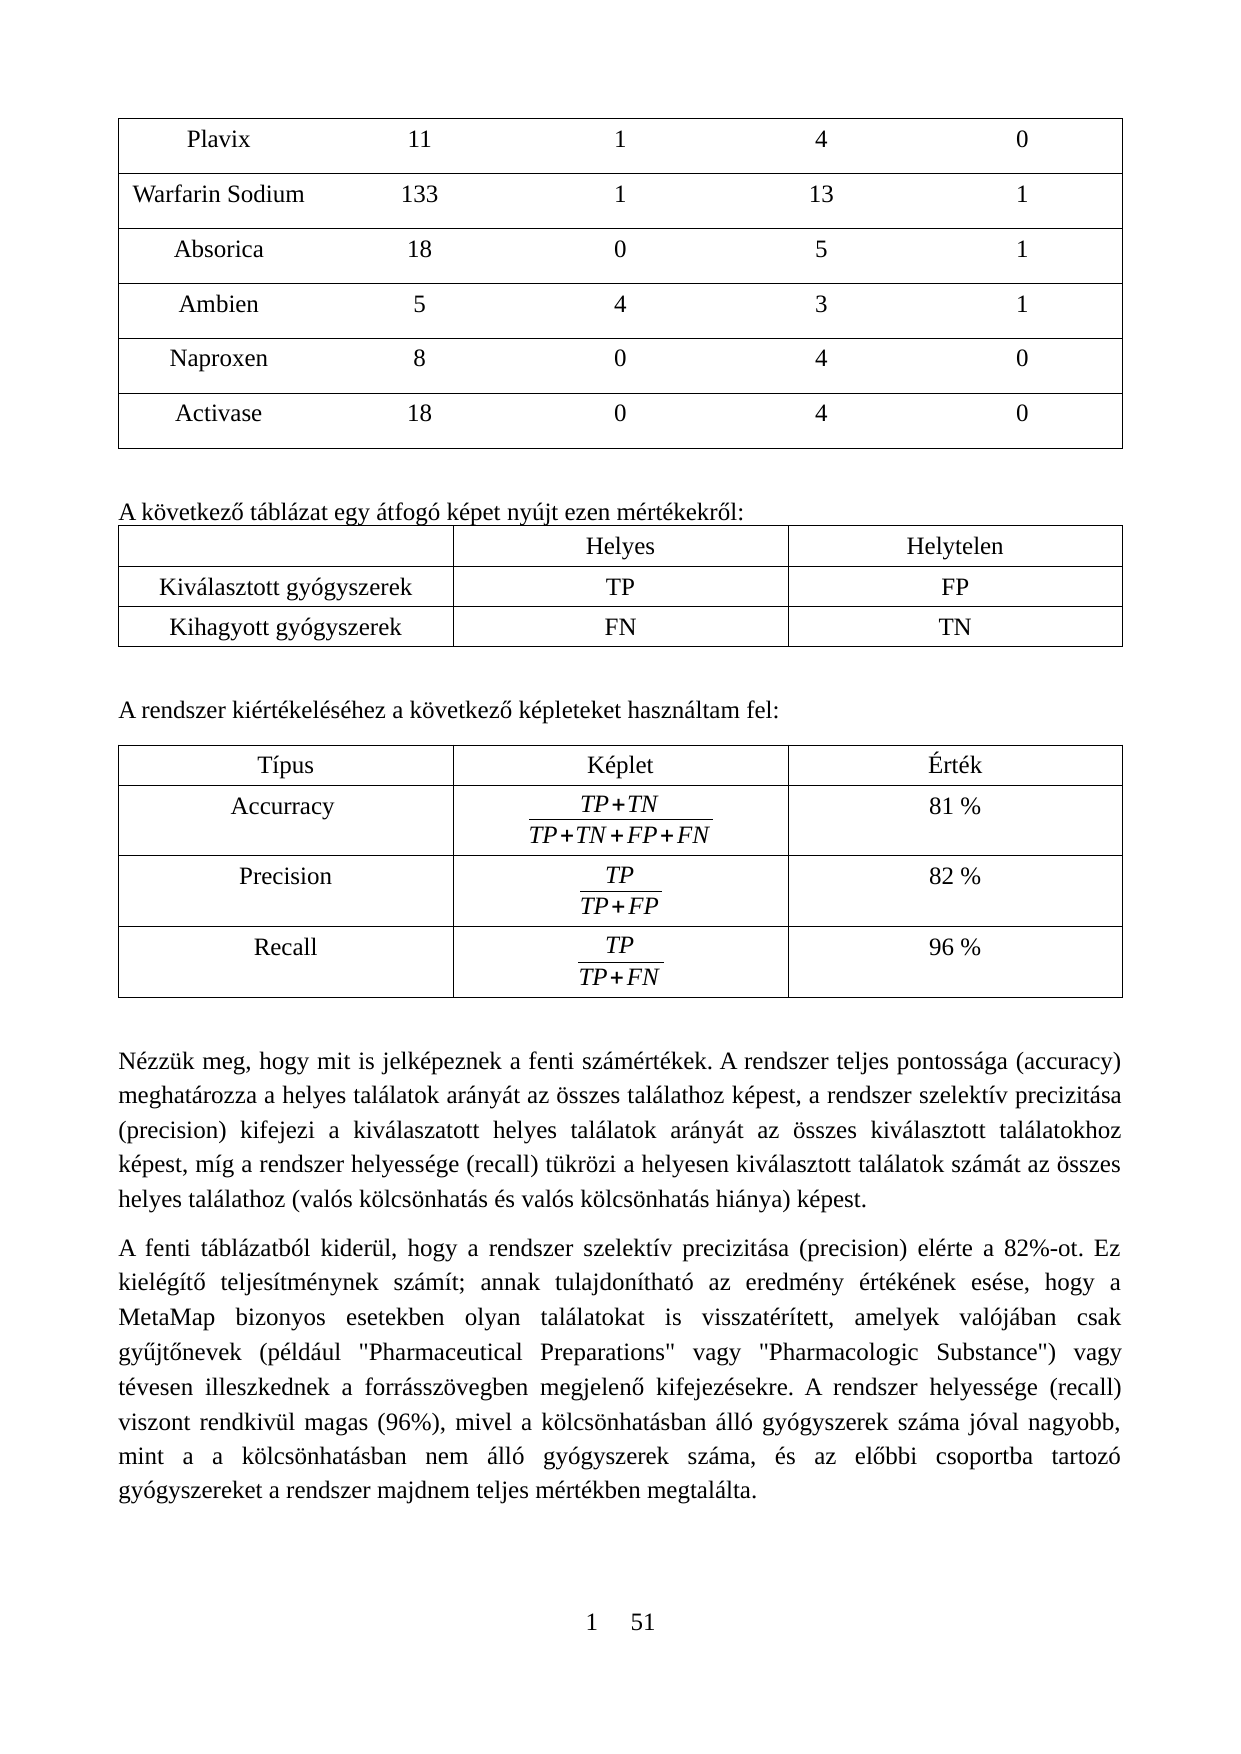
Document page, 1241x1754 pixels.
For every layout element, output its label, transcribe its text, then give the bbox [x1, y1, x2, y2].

table_header Típus [119, 746, 453, 785]
table_header Helyes [454, 526, 788, 566]
table_cell 133 [319, 174, 520, 228]
table_cell 81 % [789, 786, 1122, 855]
table_cell 1 [520, 174, 721, 228]
table_cell [454, 927, 788, 997]
table_cell 8 [319, 339, 520, 393]
table_cell Recall [119, 927, 453, 997]
table_cell 3 [721, 284, 921, 338]
table_cell [454, 856, 788, 926]
table_cell 0 [520, 339, 721, 393]
table_cell Activase [119, 394, 319, 447]
subtitle A fenti táblázatból kiderül, hogy a rendszer szelektív precizitása (precision) elérte a 82%-ot. Ez kielégítő teljesítménynek számít; annak tulajdonítható az eredmény értékének esése, hogy a MetaMap bizonyos esetekben olyan találatokat is visszatérített, amelyek valójában csak gyűjtőnevek (például "Pharmaceutical Preparations" vagy "Pharmacologic Substance") vagy tévesen illeszkednek a forrásszövegben megjelenő kifejezésekre. A rendszer helyessége (recall) viszont rendkivül magas (96%), mivel a kölcsönhatásban álló gyógyszerek száma jóval nagyobb, mint a a kölcsönhatásban nem álló gyógyszerek száma, és az előbbi csoportba tartozó gyógyszereket a rendszer majdnem teljes mértékben megtalálta. [118, 1233, 1122, 1504]
table_cell Ambien [119, 284, 319, 338]
subtitle A következő táblázat egy átfogó képet nyújt ezen mértékekről: [118, 497, 1122, 525]
table_cell 18 [319, 394, 520, 447]
table_cell 96 % [789, 927, 1122, 997]
table_cell TN [789, 607, 1122, 646]
table_cell 82 % [789, 856, 1122, 926]
table_header [119, 526, 453, 566]
table_cell 13 [721, 174, 921, 228]
table_header Képlet [454, 746, 788, 785]
table_cell FN [454, 607, 788, 646]
table_cell 1 [921, 174, 1122, 228]
table_cell 1 [921, 229, 1122, 283]
subtitle Nézzük meg, hogy mit is jelképeznek a fenti számértékek. A rendszer teljes pontossága (accuracy) meghatározza a helyes találatok arányát az összes találathoz képest, a rendszer szelektív precizitása (precision) kifejezi a kiválaszatott helyes találatok arányát az összes kiválasztott találatokhoz képest, míg a rendszer helyessége (recall) tükrözi a helyesen kiválasztott találatok számát az összes helyes találathoz (valós kölcsönhatás és valós kölcsönhatás hiánya) képest. [118, 1046, 1122, 1213]
table_cell 0 [921, 119, 1122, 173]
table_cell 0 [921, 394, 1122, 447]
table_cell 5 [319, 284, 520, 338]
table_cell Precision [119, 856, 453, 926]
table_cell 11 [319, 119, 520, 173]
table_cell 4 [721, 339, 921, 393]
table_cell FP [789, 567, 1122, 606]
table_cell 18 [319, 229, 520, 283]
table_cell [454, 786, 788, 855]
table_cell 5 [721, 229, 921, 283]
table_cell 1 [520, 119, 721, 173]
table_cell Kihagyott gyógyszerek [119, 607, 453, 646]
table_cell 0 [921, 339, 1122, 393]
table_cell 4 [721, 119, 921, 173]
table_cell Naproxen [119, 339, 319, 393]
table_cell Absorica [119, 229, 319, 283]
table_cell Plavix [119, 119, 319, 173]
table_header Helytelen [789, 526, 1122, 566]
table_cell 0 [520, 394, 721, 447]
table_cell 4 [520, 284, 721, 338]
table_cell Accurracy [119, 786, 453, 855]
table_cell 4 [721, 394, 921, 447]
table_cell 1 [921, 284, 1122, 338]
table_cell TP [454, 567, 788, 606]
table_cell Kiválasztott gyógyszerek [119, 567, 453, 606]
table_cell Warfarin Sodium [119, 174, 319, 228]
table_cell 0 [520, 229, 721, 283]
table_header Érték [789, 746, 1122, 785]
subtitle A rendszer kiértékeléséhez a következő képleteket használtam fel: [118, 696, 1122, 724]
